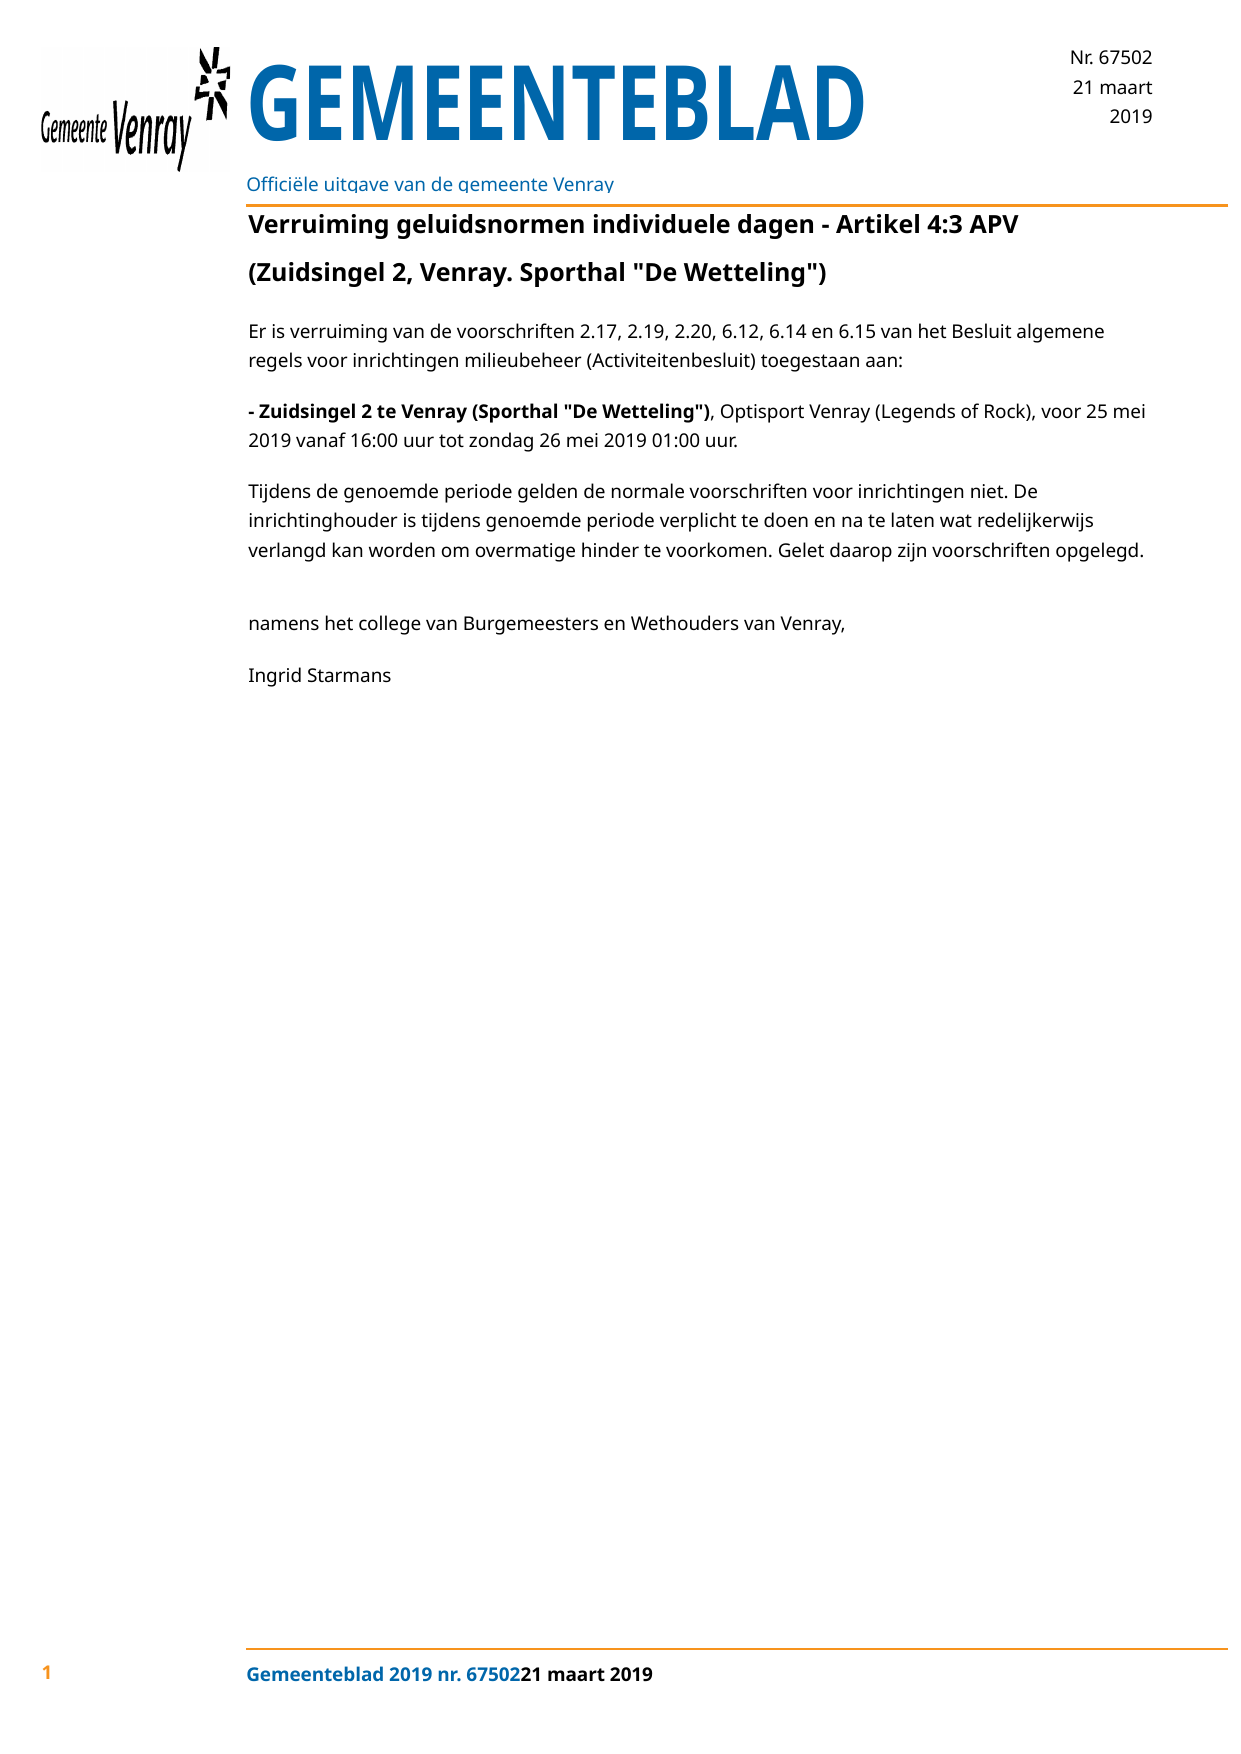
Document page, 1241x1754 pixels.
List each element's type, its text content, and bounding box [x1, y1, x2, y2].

text Ingrid Starmans [248, 662, 1152, 688]
text Verruiming geluidsnormen individuele dagen - Artikel 4:3 APV (Zuidsingel 2, Venray. Sporthal "De Wetteling") [248, 207, 1152, 288]
text Er is verruiming van de voorschriften 2.17, 2.19, 2.20, 6.12, 6.14 en 6.15 van het Besluit algemene regels voor inrichtingen milieubeheer (Activiteitenbesluit) toegestaan aan: [248, 318, 1152, 373]
text Tijdens de genoemde periode gelden de normale voorschriften voor inrichtingen niet. De inrichtinghouder is tijdens genoemde periode verplicht te doen en na te laten wat redelijkerwijs verlangd kan worden om overmatige hinder te voorkomen. Gelet daarop zijn voorschriften opgelegd. [248, 478, 1152, 563]
text - Zuidsingel 2 te Venray (Sporthal "De Wetteling"), Optisport Venray (Legends of Rock), voor 25 mei 2019 vanaf 16:00 uur tot zondag 26 mei 2019 01:00 uur. [248, 398, 1152, 453]
picture [41, 47, 231, 172]
text namens het college van Burgemeesters en Wethouders van Venray, [248, 611, 1152, 636]
